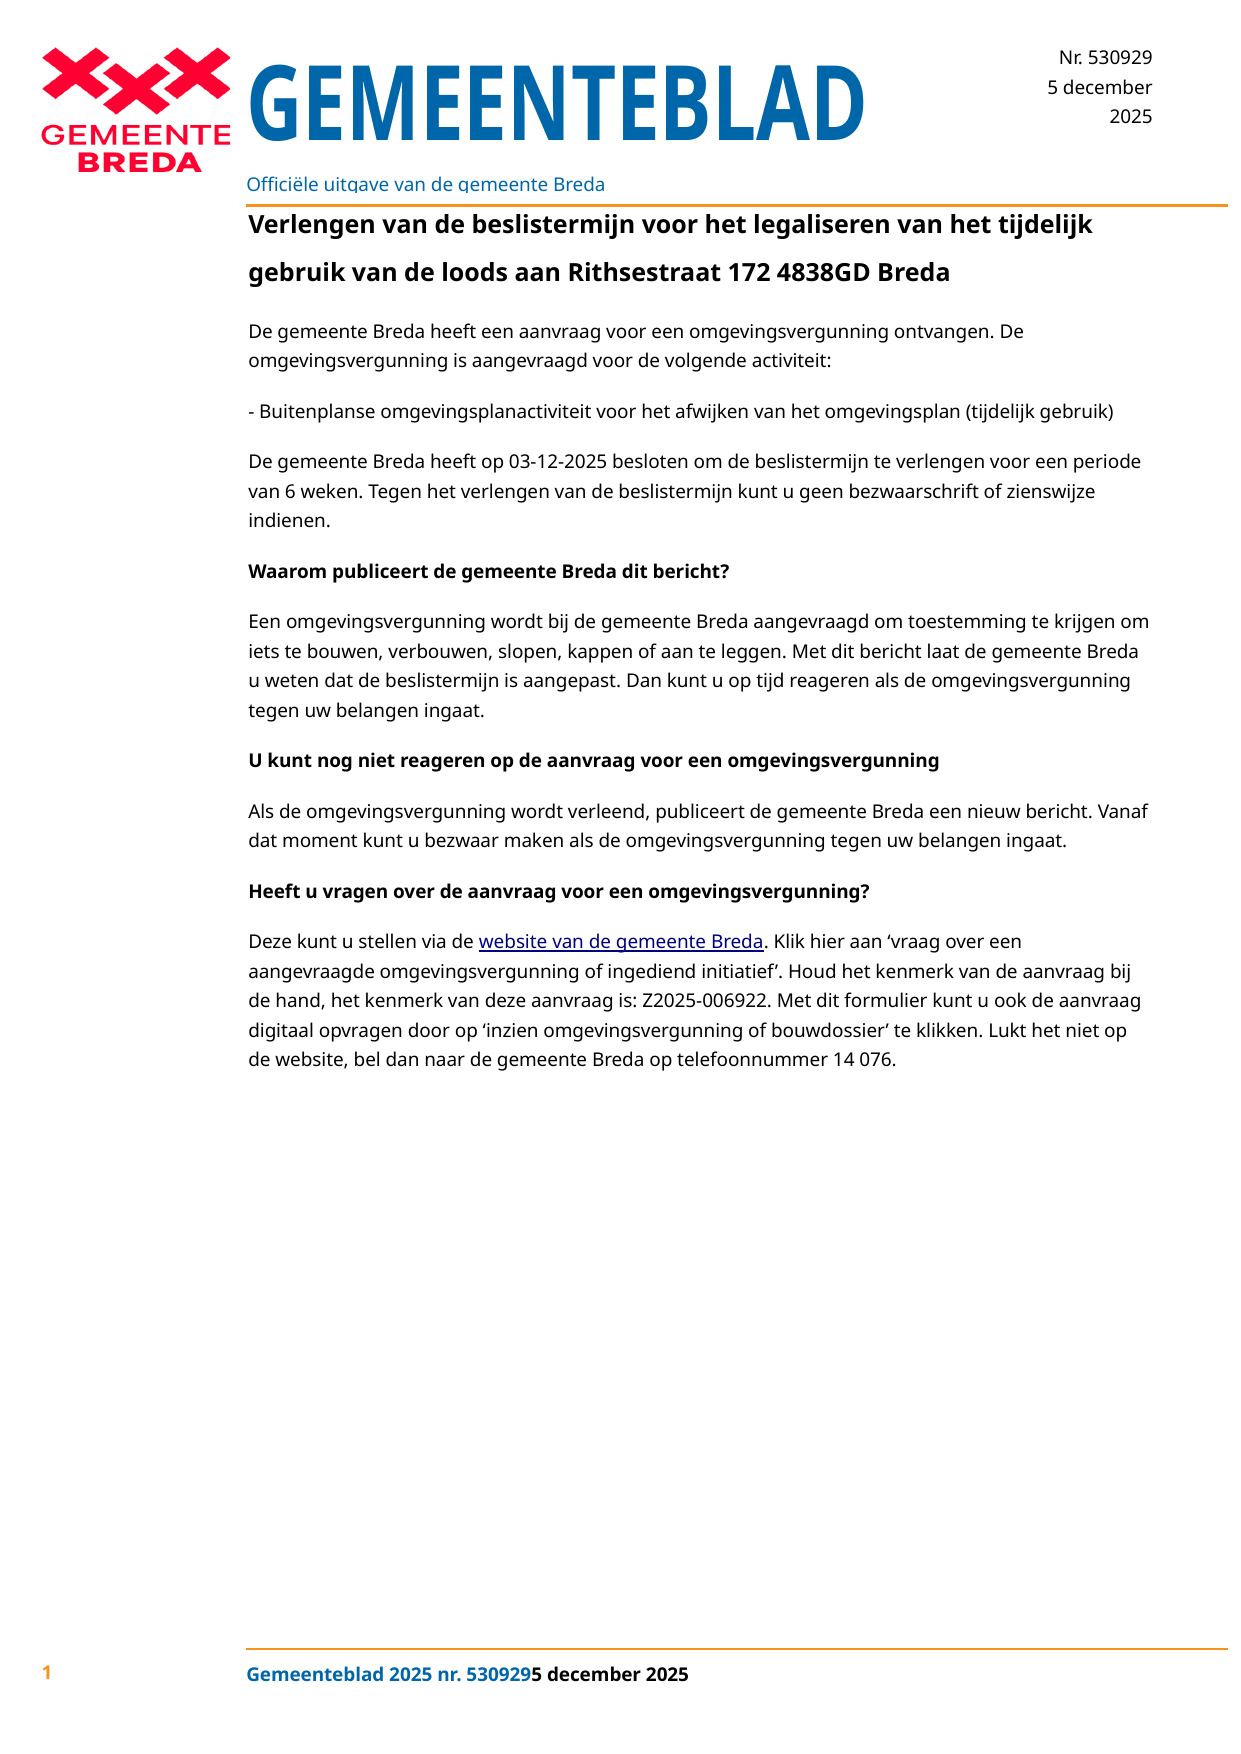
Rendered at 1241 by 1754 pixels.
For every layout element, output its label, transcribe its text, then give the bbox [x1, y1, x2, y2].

text Als de omgevingsvergunning wordt verleend, publiceert de gemeente Breda een nieuw bericht. Vanaf dat moment kunt u bezwaar maken als de omgevingsvergunning tegen uw belangen ingaat. [248, 798, 1152, 853]
text U kunt nog niet reageren op de aanvraag voor een omgevingsvergunning [248, 747, 1152, 773]
picture [41, 47, 231, 172]
text Waarom publiceert de gemeente Breda dit bericht? [248, 558, 1152, 584]
text Deze kunt u stellen via de website van de gemeente Breda. Klik hier aan ‘vraag over een aangevraagde omgevingsvergunning of ingediend initiatief’. Houd het kenmerk van de aanvraag bij de hand, het kenmerk van deze aanvraag is: Z2025-006922. Met dit formulier kunt u ook de aanvraag digitaal opvragen door op ‘inzien omgevingsvergunning of bouwdossier’ te klikken. Lukt het niet op de website, bel dan naar de gemeente Breda op telefoonnummer 14 076. [248, 928, 1152, 1072]
text - Buitenplanse omgevingsplanactiviteit voor het afwijken van het omgevingsplan (tijdelijk gebruik) [248, 398, 1152, 424]
text De gemeente Breda heeft een aanvraag voor een omgevingsvergunning ontvangen. De omgevingsvergunning is aangevraagd voor de volgende activiteit: [248, 318, 1152, 373]
text De gemeente Breda heeft op 03-12-2025 besloten om de beslistermijn te verlengen voor een periode van 6 weken. Tegen het verlengen van de beslistermijn kunt u geen bezwaarschrift of zienswijze indienen. [248, 448, 1152, 533]
text Een omgevingsvergunning wordt bij de gemeente Breda aangevraagd om toestemming te krijgen om iets te bouwen, verbouwen, slopen, kappen of aan te leggen. Met dit bericht laat de gemeente Breda u weten dat de beslistermijn is aangepast. Dan kunt u op tijd reageren als de omgevingsvergunning tegen uw belangen ingaat. [248, 608, 1152, 723]
text Verlengen van de beslistermijn voor het legaliseren van het tijdelijk gebruik van de loods aan Rithsestraat 172 4838GD Breda [248, 207, 1152, 288]
text Heeft u vragen over de aanvraag voor een omgevingsvergunning? [248, 878, 1152, 904]
